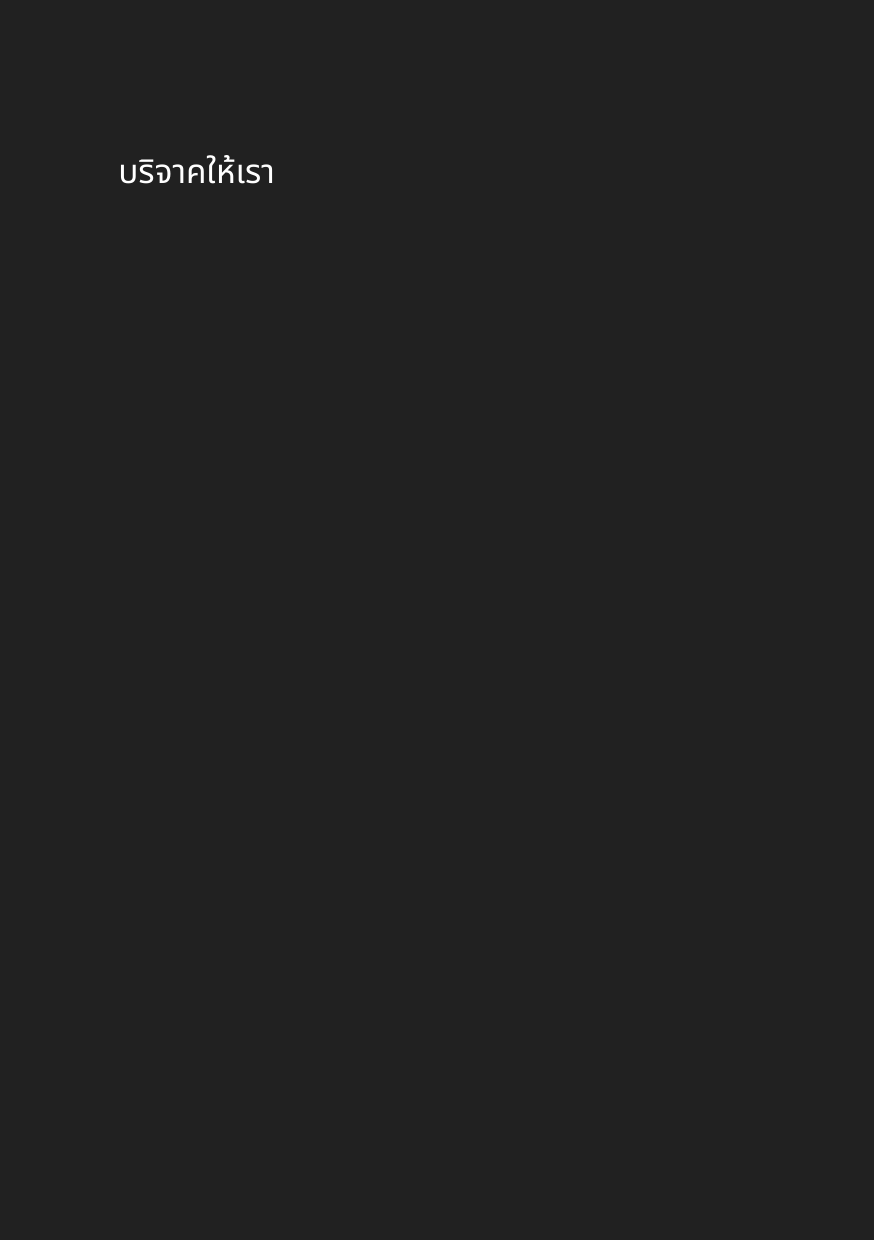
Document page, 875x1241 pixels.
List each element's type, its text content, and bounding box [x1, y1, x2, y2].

text บริจาคให้เรา [118, 148, 756, 198]
